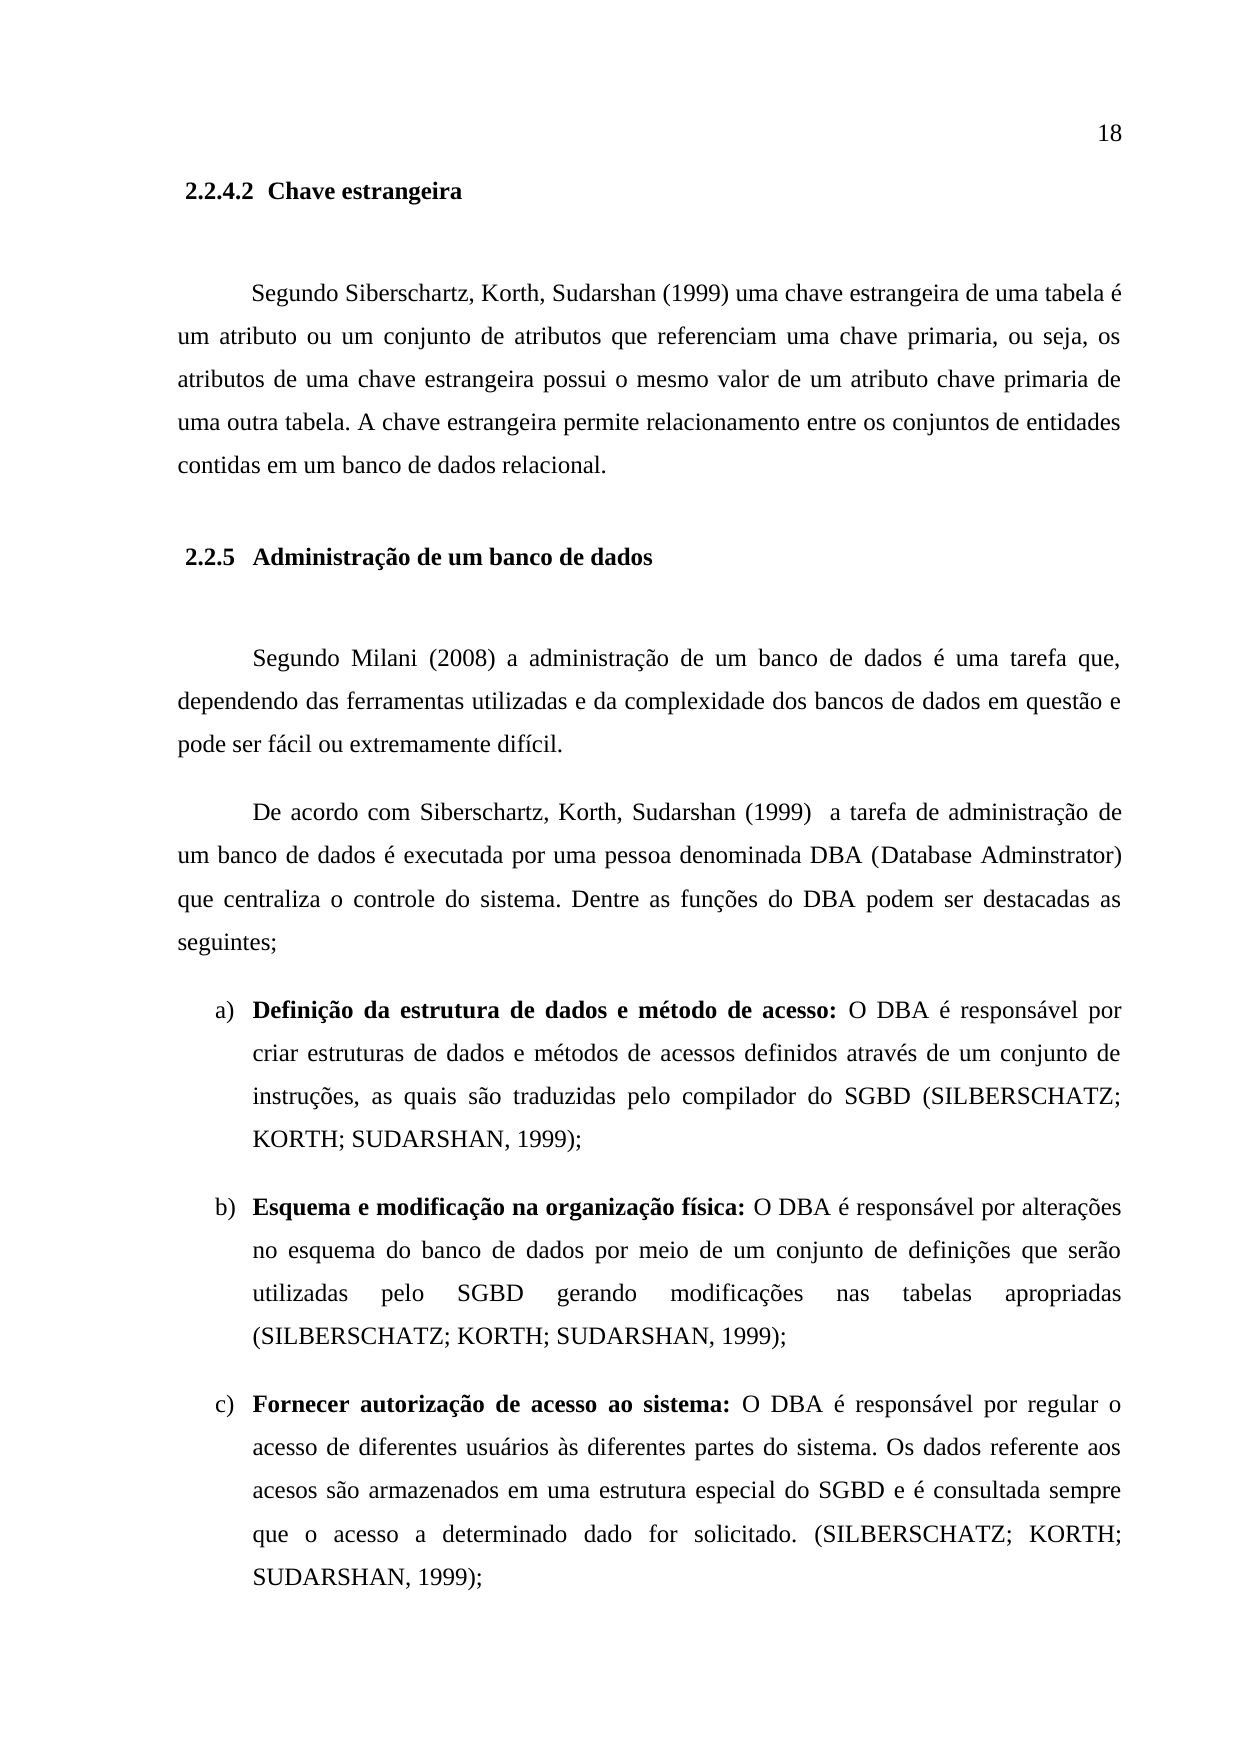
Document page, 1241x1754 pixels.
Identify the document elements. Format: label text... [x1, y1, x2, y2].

list Fornecer autorização de acesso ao sistema: O DBA é responsável por regular o acesso de diferentes usuários às diferentes partes do sistema. Os dados referente aos acesos são armazenados em uma estrutura especial do SGBD e é consultada sempre que o acesso a determinado dado for solicitado. (SILBERSCHATZ; KORTH; SUDARSHAN, 1999); [215, 1389, 1122, 1591]
text Segundo Siberschartz, Korth, Sudarshan (1999) uma chave estrangeira de uma tabela é um atributo ou um conjunto de atributos que referenciam uma chave primaria, ou seja, os atributos de uma chave estrangeira possui o mesmo valor de um atributo chave primaria de uma outra tabela. A chave estrangeira permite relacionamento entre os conjuntos de entidades contidas em um banco de dados relacional. [177, 278, 1122, 479]
list Esquema e modificação na organização física: O DBA é responsável por alterações no esquema do banco de dados por meio de um conjunto de definições que serão utilizadas pelo SGBD gerando modificações nas tabelas apropriadas (SILBERSCHATZ; KORTH; SUDARSHAN, 1999); [215, 1192, 1122, 1350]
list Definição da estrutura de dados e método de acesso: O DBA é responsável por criar estruturas de dados e métodos de acessos definidos através de um conjunto de instruções, as quais são traduzidas pelo compilador do SGBD (SILBERSCHATZ; KORTH; SUDARSHAN, 1999); [215, 995, 1122, 1153]
list Chave estrangeira [185, 176, 1122, 205]
text De acordo com Siberschartz, Korth, Sudarshan (1999) a tarefa de administração de um banco de dados é executada por uma pessoa denominada DBA (Database Adminstrator) que centraliza o controle do sistema. Dentre as funções do DBA podem ser destacadas as seguintes; [177, 797, 1122, 956]
text Segundo Milani (2008) a administração de um banco de dados é uma tarefa que, dependendo das ferramentas utilizadas e da complexidade dos bancos de dados em questão e pode ser fácil ou extremamente difícil. [177, 643, 1122, 758]
list Administração de um banco de dados [185, 542, 1122, 570]
